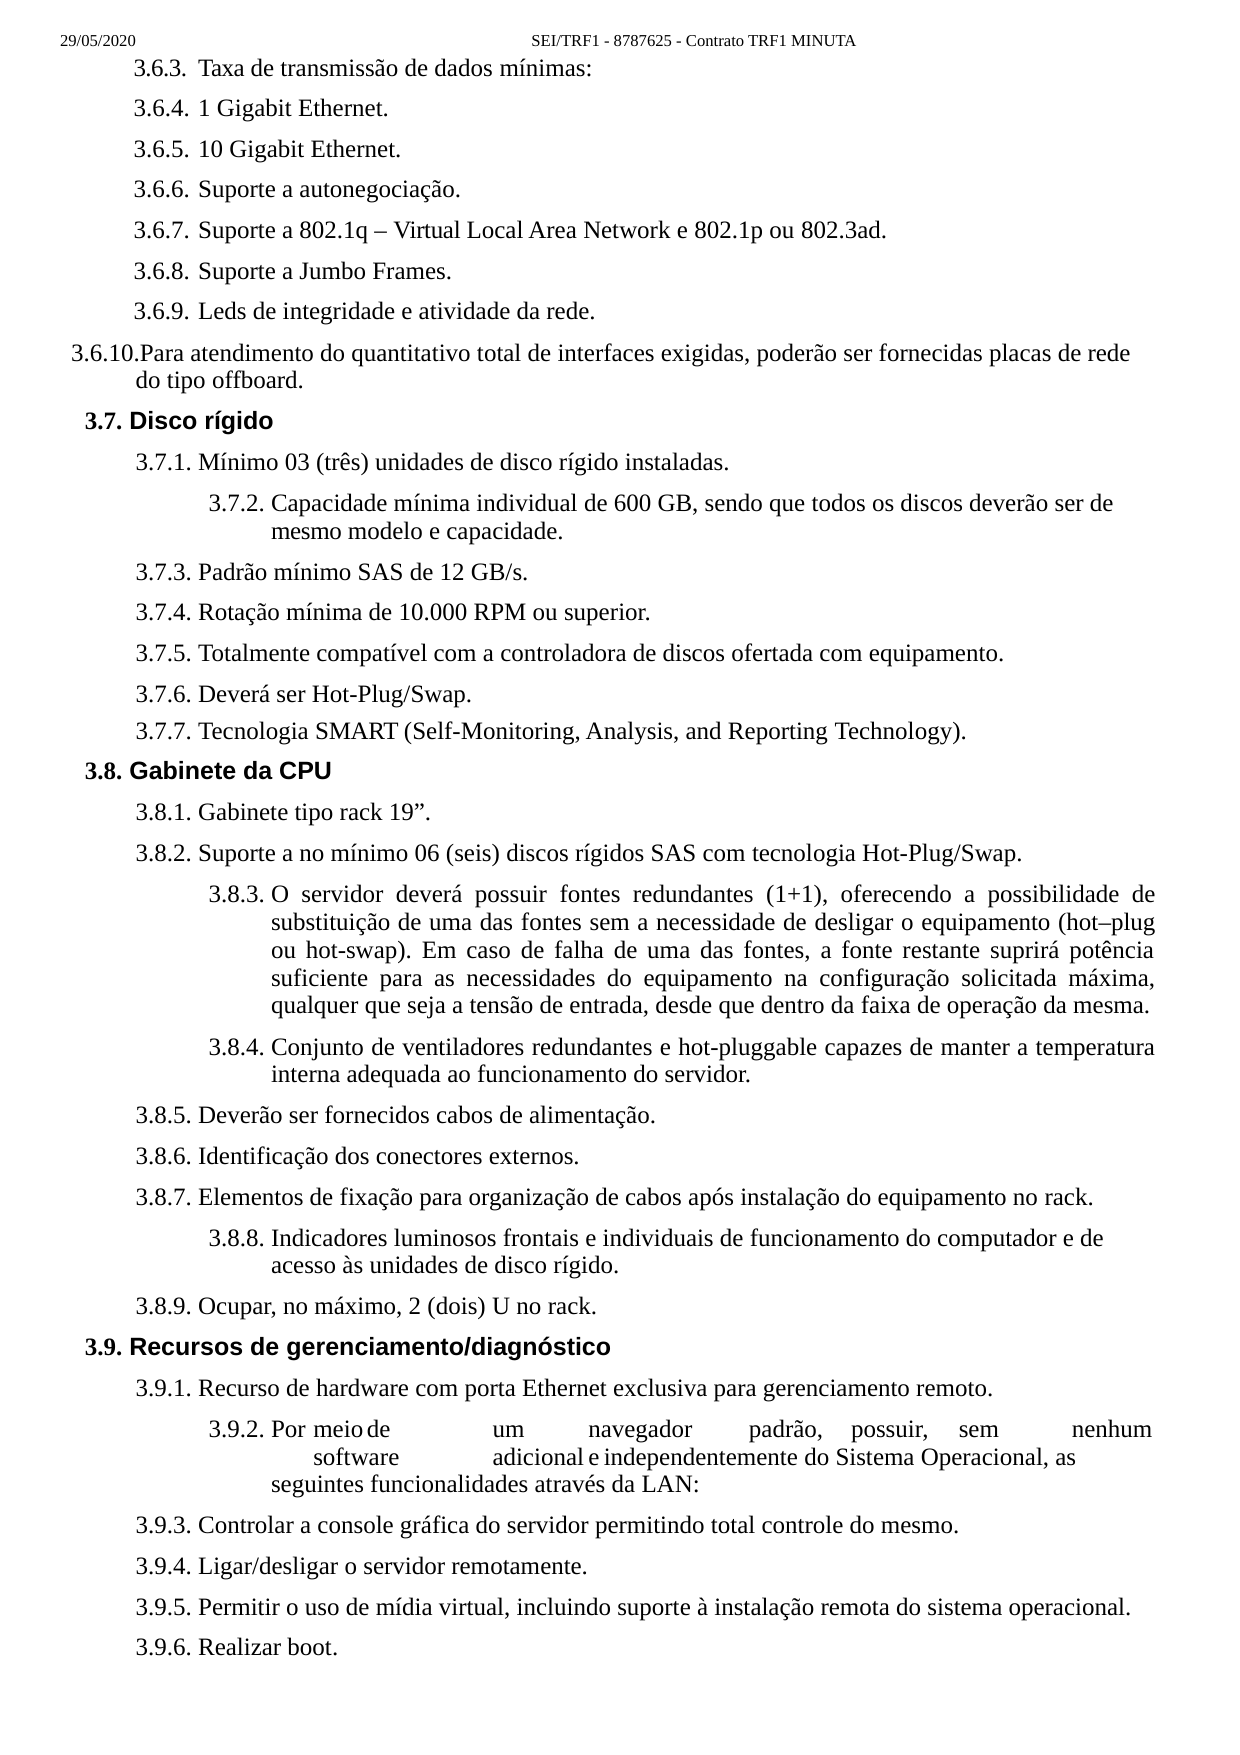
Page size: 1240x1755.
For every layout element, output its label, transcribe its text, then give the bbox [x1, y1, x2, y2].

list Ocupar, no máximo, 2 (dois) U no rack. [135, 1291, 1189, 1320]
subtitle Gabinete da CPU [106, 756, 1189, 785]
list Suporte a 802.1q – Virtual Local Area Network e 802.1p ou 802.3ad. [133, 215, 1189, 244]
list Ligar/desligar o servidor remotamente. [135, 1551, 1189, 1580]
list Totalmente compatível com a controladora de discos ofertada com equipamento. [135, 638, 1189, 667]
list Rotação mínima de 10.000 RPM ou superior. [135, 597, 1189, 626]
list Tecnologia SMART (Self-Monitoring, Analysis, and Reporting Technology). [135, 716, 1189, 744]
list Para atendimento do quantitativo total de interfaces exigidas, poderão ser fornecidas placas de rede do tipo offboard. [71, 338, 1156, 394]
subtitle Disco rígido [106, 406, 1189, 435]
list Identificação dos conectores externos. [135, 1141, 1189, 1169]
list O servidor deverá possuir fontes redundantes (1+1), oferecendo a possibilidade de substituição de uma das fontes sem a necessidade de desligar o equipamento (hot–plug ou hot-swap). Em caso de falha de uma das fontes, a fonte restante suprirá potência suficiente para as necessidades do equipamento na configuração solicitada máxima, qualquer que seja a tensão de entrada, desde que dentro da faixa de operação da mesma. [208, 879, 1156, 1019]
list Mínimo 03 (três) unidades de disco rígido instaladas. [135, 447, 1189, 476]
list Suporte a autonegociação. [133, 174, 1189, 203]
list Gabinete tipo rack 19”. [135, 797, 1189, 826]
list Recurso de hardware com porta Ethernet exclusiva para gerenciamento remoto. [135, 1373, 1189, 1401]
subtitle Recursos de gerenciamento/diagnóstico [106, 1332, 1189, 1361]
list Leds de integridade e atividade da rede. [133, 296, 1189, 325]
list Elementos de fixação para organização de cabos após instalação do equipamento no rack. [135, 1182, 1189, 1210]
list Indicadores luminosos frontais e individuais de funcionamento do computador e de acesso às unidades de disco rígido. [208, 1223, 1156, 1279]
list Por meio de um navegador padrão, possuir, sem nenhum software adicional e independentemente do Sistema Operacional, as seguintes funcionalidades através da LAN: [208, 1414, 1156, 1498]
list Padrão mínimo SAS de 12 GB/s. [135, 557, 1189, 586]
list Controlar a console gráfica do servidor permitindo total controle do mesmo. [135, 1510, 1189, 1539]
list Deverão ser fornecidos cabos de alimentação. [135, 1100, 1189, 1129]
list 10 Gigabit Ethernet. [133, 134, 1189, 163]
list Realizar boot. [135, 1632, 1189, 1661]
list Capacidade mínima individual de 600 GB, sendo que todos os discos deverão ser de mesmo modelo e capacidade. [208, 488, 1156, 545]
list Conjunto de ventiladores redundantes e hot-pluggable capazes de manter a temperatura interna adequada ao funcionamento do servidor. [208, 1032, 1156, 1088]
list Suporte a no mínimo 06 (seis) discos rígidos SAS com tecnologia Hot-Plug/Swap. [135, 838, 1189, 866]
list Suporte a Jumbo Frames. [133, 256, 1189, 284]
list Taxa de transmissão de dados mínimas: [133, 53, 1189, 81]
list Deverá ser Hot-Plug/Swap. [135, 679, 1189, 707]
list 1 Gigabit Ethernet. [133, 93, 1189, 122]
list Permitir o uso de mídia virtual, incluindo suporte à instalação remota do sistema operacional. [135, 1592, 1189, 1620]
